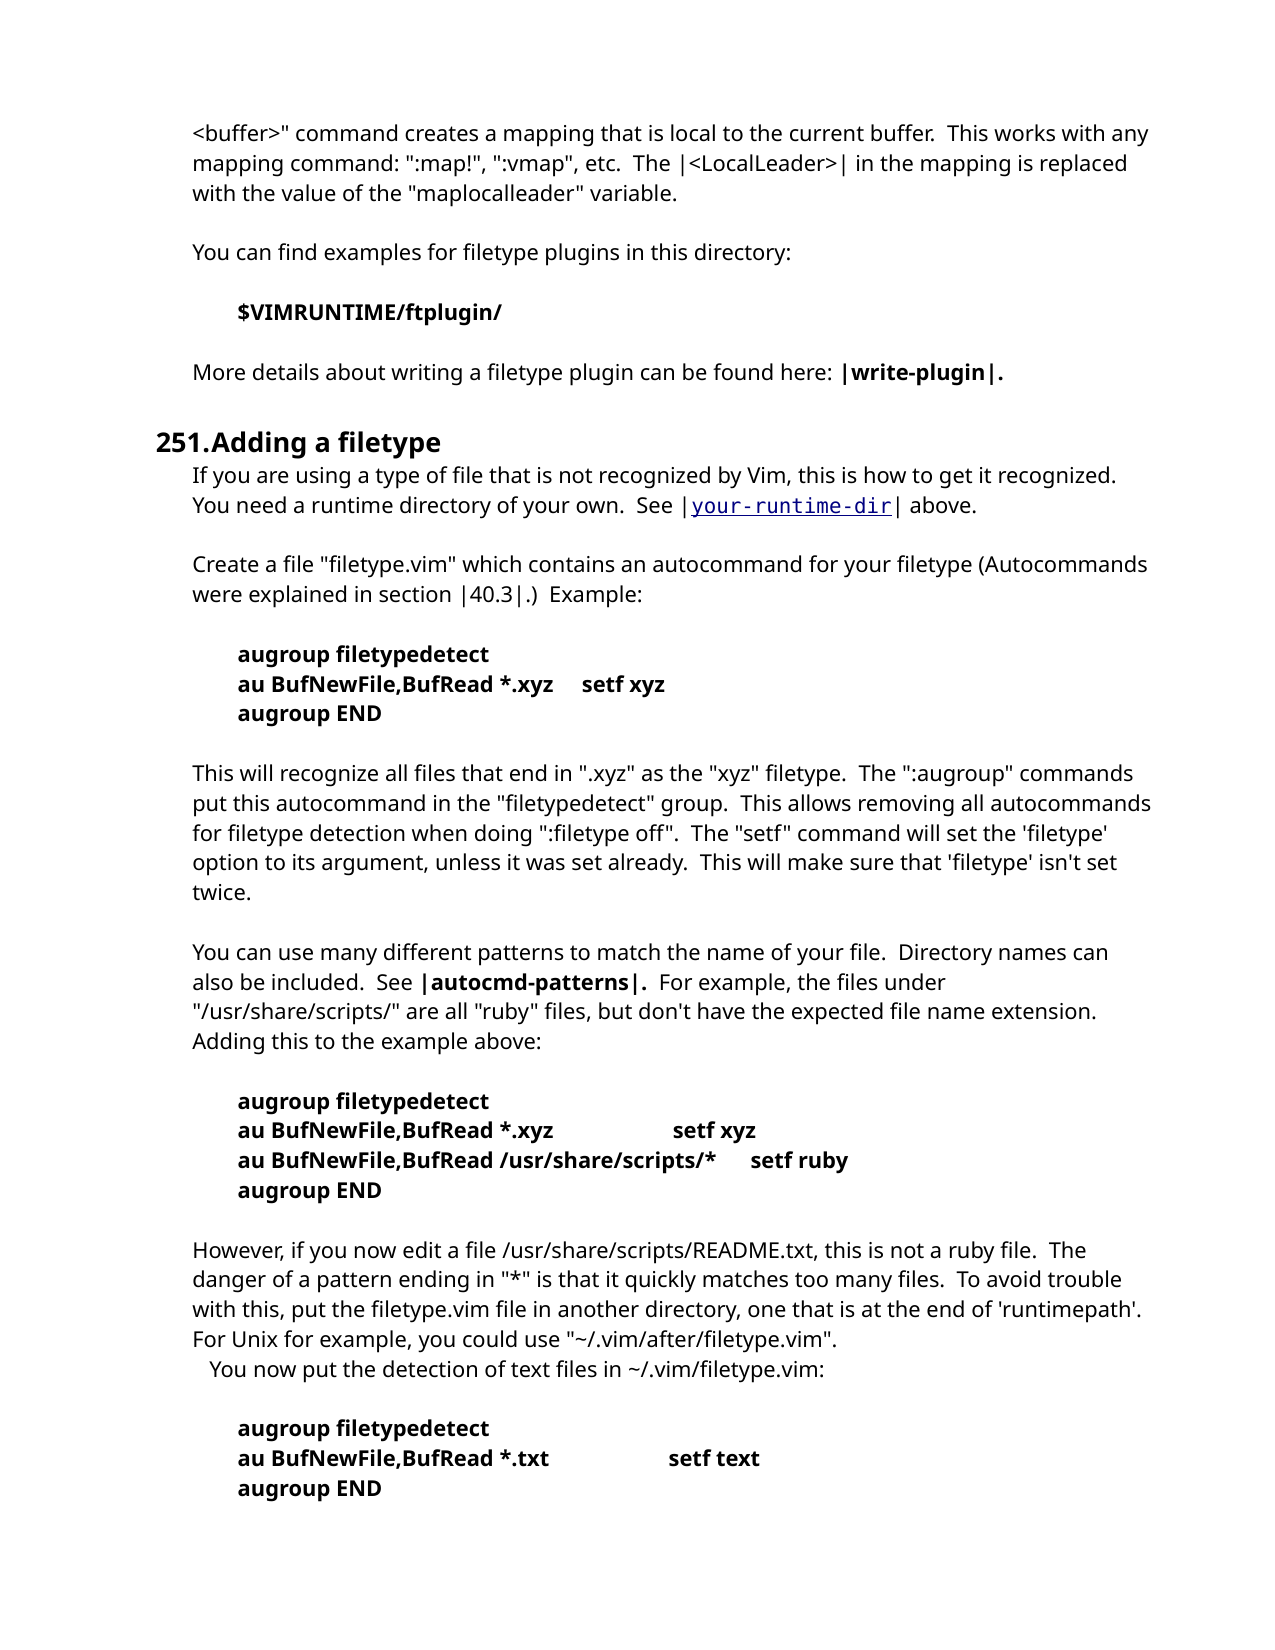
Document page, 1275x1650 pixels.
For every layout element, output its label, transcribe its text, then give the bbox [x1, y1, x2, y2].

list More details about writing a filetype plugin can be found here: |write-plugin|. [192, 356, 1157, 386]
list $VIMRUNTIME/ftplugin/ [192, 297, 1157, 327]
list However, if you now edit a file /usr/share/scripts/README.txt, this is not a ruby file. The danger of a pattern ending in "*" is that it quickly matches too many files. To avoid trouble with this, put the filetype.vim file in another directory, one that is at the end of 'runtimepath'. For Unix for example, you could use "~/.vim/after/filetype.vim". [192, 1234, 1157, 1354]
list augroup filetypedetect [192, 1413, 1157, 1443]
list au BufNewFile,BufRead *.xyz setf xyz [192, 668, 1157, 698]
list au BufNewFile,BufRead *.xyz setf xyz [192, 1115, 1157, 1145]
list au BufNewFile,BufRead /usr/share/scripts/* setf ruby [192, 1145, 1157, 1175]
list Adding a filetype [156, 423, 1157, 460]
list augroup END [192, 698, 1157, 728]
list This will recognize all files that end in ".xyz" as the "xyz" filetype. The ":augroup" commands put this autocommand in the "filetypedetect" group. This allows removing all autocommands for filetype detection when doing ":filetype off". The "setf" command will set the 'filetype' option to its argument, unless it was set already. This will make sure that 'filetype' isn't set twice. [192, 758, 1157, 907]
list augroup END [192, 1473, 1157, 1503]
list au BufNewFile,BufRead *.txt setf text [192, 1443, 1157, 1473]
list augroup filetypedetect [192, 1086, 1157, 1115]
list augroup END [192, 1175, 1157, 1205]
list Create a file "filetype.vim" which contains an autocommand for your filetype (Autocommands were explained in section |40.3|.) Example: [192, 549, 1157, 609]
list <buffer>" command creates a mapping that is local to the current buffer. This works with any mapping command: ":map!", ":vmap", etc. The |<LocalLeader>| in the mapping is replaced with the value of the "maplocalleader" variable. [192, 118, 1157, 207]
list augroup filetypedetect [192, 639, 1157, 668]
list You now put the detection of text files in ~/.vim/filetype.vim: [192, 1354, 1157, 1383]
list If you are using a type of file that is not recognized by Vim, this is how to get it recognized. You need a runtime directory of your own. See |your-runtime-dir| above. [192, 460, 1157, 519]
list You can use many different patterns to match the name of your file. Directory names can also be included. See |autocmd-patterns|. For example, the files under "/usr/share/scripts/" are all "ruby" files, but don't have the expected file name extension. Adding this to the example above: [192, 937, 1157, 1056]
list You can find examples for filetype plugins in this directory: [192, 237, 1157, 267]
